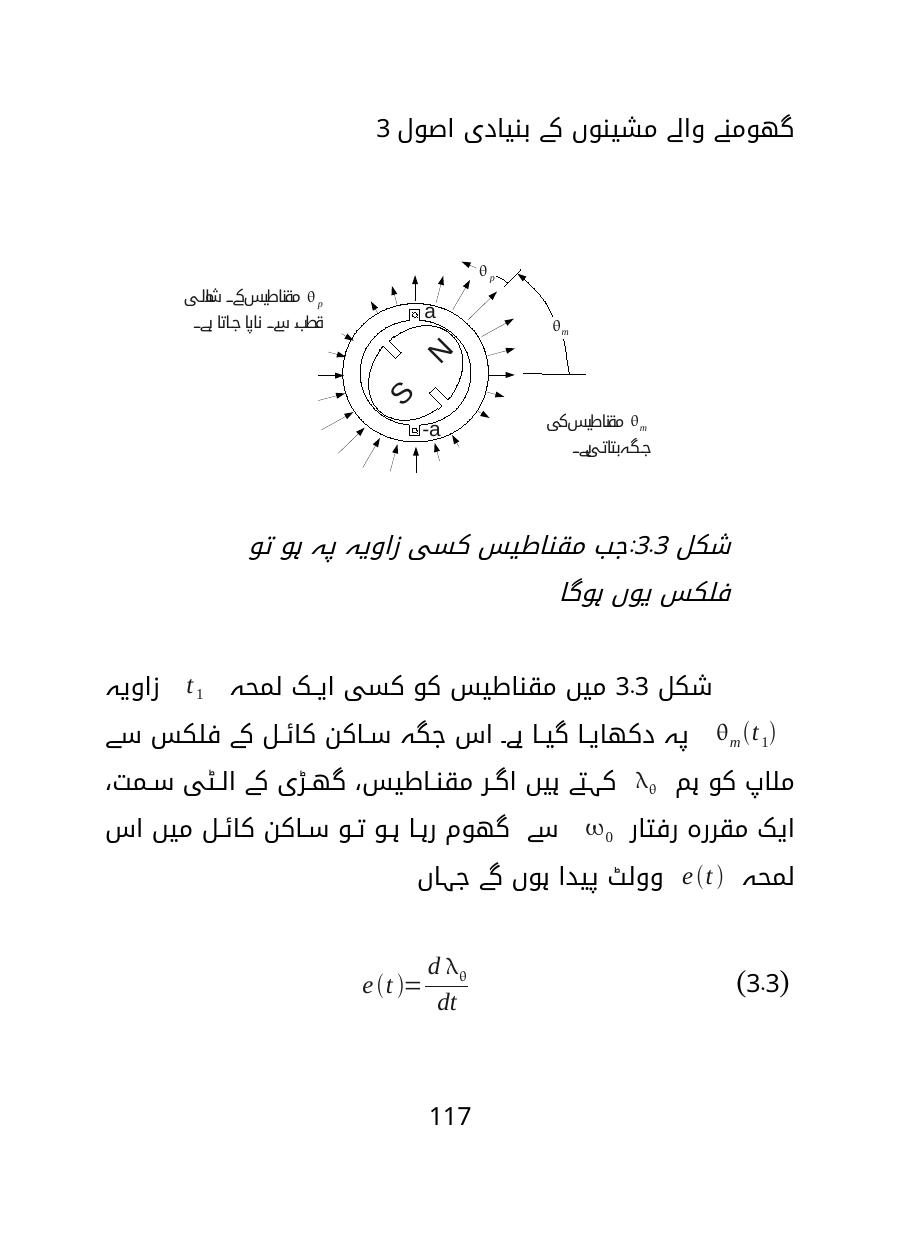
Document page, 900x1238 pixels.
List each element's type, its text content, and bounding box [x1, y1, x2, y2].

text شکل 3.3:جب مقناطیس کسی زاویہ پہ ہو تو فلکس یوں ہوگا [169, 195, 731, 617]
text شکل 3.3 میں مقناطیس کو کسی ایک لمحہ زاویہ پہ دکھایا گیا ہے۔ اس جگہ ساکن کائل کے فلکس سے ملاپ کو ہمکہتے ہیں اگر مقناطیس، گھڑی کے الٹی سمت، ایک مقررہ رفتار سے گھوم رہا ہو تو ساکن کائل میں اس لمحہوولٹ پیدا ہوں گے جہاں [105, 664, 795, 901]
table_header (3.3) [718, 947, 795, 1034]
table_header [105, 947, 718, 1034]
